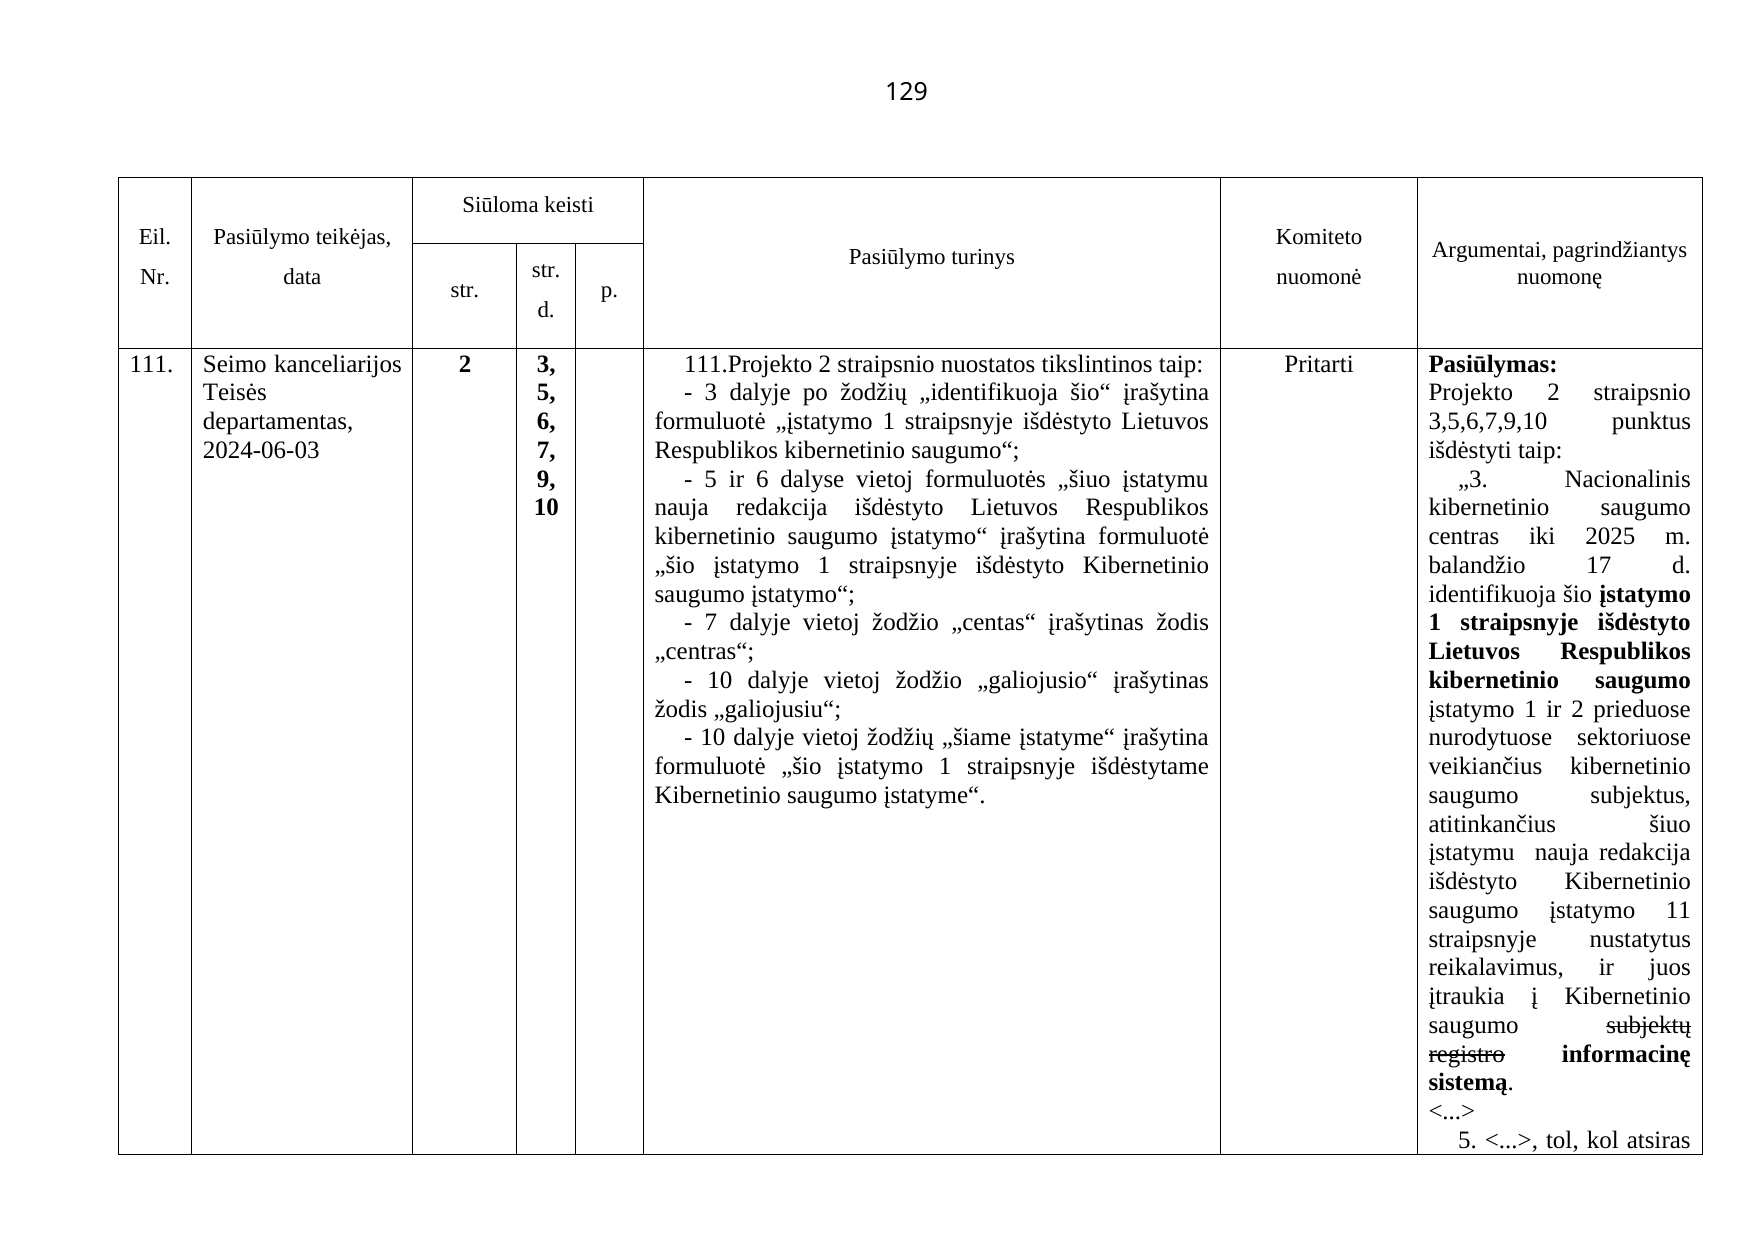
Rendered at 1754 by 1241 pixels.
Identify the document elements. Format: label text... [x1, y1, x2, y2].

table_cell 111. [119, 349, 191, 1154]
table_header Komiteto nuomonė [1221, 178, 1417, 348]
table_cell Seimo kanceliarijos Teisės departamentas, 2024-06-03 [192, 349, 412, 1154]
table_cell 111.Projekto 2 straipsnio nuostatos tikslintinos taip: - 3 dalyje po žodžių „identifikuoja šio“ įrašytina formuluotė „įstatymo 1 straipsnyje išdėstyto Lietuvos Respublikos kibernetinio saugumo“; - 5 ir 6 dalyse vietoj formuluotės „šiuo įstatymu nauja redakcija išdėstyto Lietuvos Respublikos kibernetinio saugumo įstatymo“ įrašytina formuluotė „šio įstatymo 1 straipsnyje išdėstyto Kibernetinio saugumo įstatymo“; - 7 dalyje vietoj žodžio „centas“ įrašytinas žodis „centras“; - 10 dalyje vietoj žodžio „galiojusio“ įrašytinas žodis „galiojusiu“; - 10 dalyje vietoj žodžių „šiame įstatyme“ įrašytina formuluotė „šio įstatymo 1 straipsnyje išdėstytame Kibernetinio saugumo įstatyme“. [644, 349, 1220, 1154]
table_cell p. [576, 244, 643, 348]
table_cell Pritarti [1221, 349, 1417, 1154]
table_header Pasiūlymo teikėjas, data [192, 178, 412, 348]
table_header Eil. Nr. [119, 178, 191, 348]
table_cell [576, 349, 643, 1154]
table_header Argumentai, pagrindžiantys nuomonę [1418, 178, 1702, 348]
table_cell 2 [413, 349, 516, 1154]
table_cell 3, 5, 6, 7, 9, 10 [517, 349, 575, 1154]
table_header Pasiūlymo turinys [644, 178, 1220, 348]
table_cell str. d. [517, 244, 575, 348]
table_cell Pasiūlymas: Projekto 2 straipsnio 3,5,6,7,9,10 punktus išdėstyti taip: „3. Nacionalinis kibernetinio saugumo centras iki 2025 m. balandžio 17 d. identifikuoja šio įstatymo 1 straipsnyje išdėstyto Lietuvos Respublikos kibernetinio saugumo įstatymo 1 ir 2 prieduose nurodytuose sektoriuose veikiančius kibernetinio saugumo subjektus, atitinkančius šiuo įstatymu nauja redakcija išdėstyto Kibernetinio saugumo įstatymo 11 straipsnyje nustatytus reikalavimus, ir juos įtraukia į Kibernetinio saugumo subjektų registro informacinę sistemą. <...> 5. <...>, tol, kol atsiras [1418, 349, 1702, 1154]
table_header Siūloma keisti [413, 178, 643, 243]
table_cell str. [413, 244, 516, 348]
